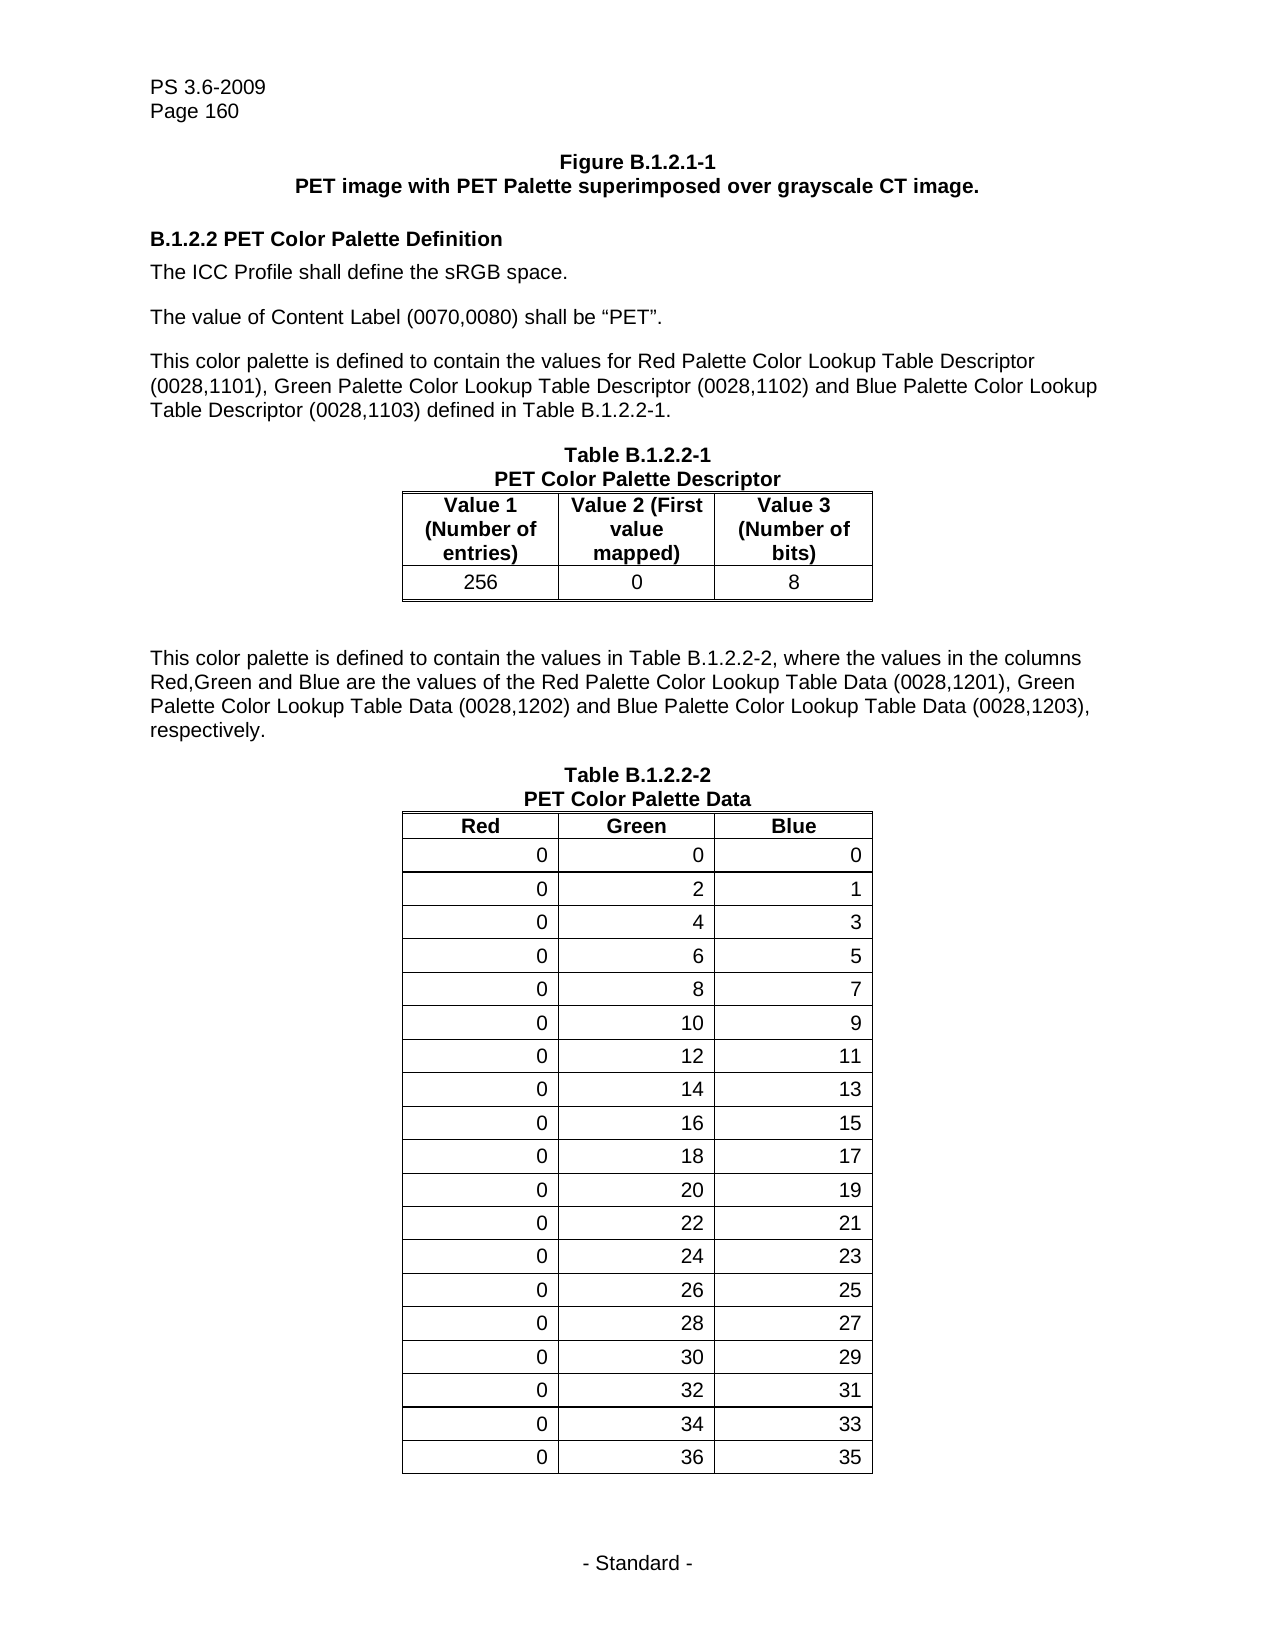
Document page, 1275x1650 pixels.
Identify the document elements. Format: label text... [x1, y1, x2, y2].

subtitle B.1.2.2 PET Color Palette Definition [150, 227, 1125, 251]
table_cell 7 [715, 973, 872, 1005]
table_cell 2 [559, 873, 714, 905]
table_cell 12 [559, 1040, 714, 1072]
table_cell 0 [403, 1107, 558, 1139]
table_cell 28 [559, 1307, 714, 1339]
table_cell 0 [403, 1140, 558, 1172]
table_header Green [559, 814, 714, 838]
table_cell 0 [403, 973, 558, 1005]
table_cell 27 [715, 1307, 872, 1339]
table_header Value 1 (Number of entries) [403, 494, 558, 565]
table_cell 0 [403, 1274, 558, 1306]
table_cell 16 [559, 1107, 714, 1139]
table_cell 0 [403, 1374, 558, 1406]
table_cell 23 [715, 1240, 872, 1273]
table_cell 0 [403, 873, 558, 905]
table_cell 5 [715, 939, 872, 972]
table_cell 9 [715, 1006, 872, 1039]
table_cell 4 [559, 906, 714, 938]
table_cell 25 [715, 1274, 872, 1306]
table_header Value 3 (Number of bits) [715, 494, 872, 565]
table_cell 0 [403, 1341, 558, 1373]
table_cell 0 [403, 1240, 558, 1273]
table_cell 33 [715, 1408, 872, 1440]
table_cell 0 [559, 839, 714, 871]
table_header Blue [715, 814, 872, 838]
table_cell 19 [715, 1174, 872, 1206]
table_cell 8 [559, 973, 714, 1005]
table_cell 22 [559, 1207, 714, 1239]
table_cell 0 [403, 1207, 558, 1239]
table_cell 35 [715, 1441, 872, 1473]
table_cell 31 [715, 1374, 872, 1406]
table_cell 0 [403, 1006, 558, 1039]
table_cell 30 [559, 1341, 714, 1373]
table_cell 11 [715, 1040, 872, 1072]
table_cell 0 [403, 1073, 558, 1106]
table_cell 0 [403, 1307, 558, 1339]
table_cell 8 [715, 566, 872, 598]
table_cell 6 [559, 939, 714, 972]
table_cell 1 [715, 873, 872, 905]
table_header Red [403, 814, 558, 838]
table_cell 0 [403, 1408, 558, 1440]
text The ICC Profile shall define the sRGB space. [150, 260, 1125, 284]
title Table B.1.2.2-2 PET Color Palette Data [150, 763, 1125, 811]
table_cell 3 [715, 906, 872, 938]
table_cell 26 [559, 1274, 714, 1306]
table_cell 0 [403, 1040, 558, 1072]
table_cell 0 [403, 1174, 558, 1206]
table_cell 0 [403, 1441, 558, 1473]
table_cell 13 [715, 1073, 872, 1106]
table_cell 24 [559, 1240, 714, 1273]
table_cell 10 [559, 1006, 714, 1039]
table_cell 14 [559, 1073, 714, 1106]
table_cell 0 [715, 839, 872, 871]
table_cell 36 [559, 1441, 714, 1473]
table_cell 21 [715, 1207, 872, 1239]
text The value of Content Label (0070,0080) shall be “PET”. [150, 304, 1125, 329]
table_cell 15 [715, 1107, 872, 1139]
table_cell 256 [403, 566, 558, 598]
table_cell 29 [715, 1341, 872, 1373]
table_cell 0 [403, 906, 558, 938]
table_header Value 2 (First value mapped) [559, 494, 714, 565]
table_cell 17 [715, 1140, 872, 1172]
text This color palette is defined to contain the values for Red Palette Color Lookup Table Descriptor (0028,1101), Green Palette Color Lookup Table Descriptor (0028,1102) and Blue Palette Color Lookup Table Descriptor (0028,1103) defined in Table B.1.2.2-1. [150, 349, 1125, 422]
title Figure B.1.2.1-1 PET image with PET Palette superimposed over grayscale CT image. [150, 150, 1125, 198]
table_cell 34 [559, 1408, 714, 1440]
table_cell 20 [559, 1174, 714, 1206]
text This color palette is defined to contain the values in Table B.1.2.2-2, where the values in the columns Red,Green and Blue are the values of the Red Palette Color Lookup Table Data (0028,1201), Green Palette Color Lookup Table Data (0028,1202) and Blue Palette Color Lookup Table Data (0028,1203), respectively. [150, 646, 1125, 742]
title Table B.1.2.2-1 PET Color Palette Descriptor [150, 442, 1125, 491]
table_cell 0 [559, 566, 714, 598]
table_cell 0 [403, 939, 558, 972]
table_cell 32 [559, 1374, 714, 1406]
table_cell 0 [403, 839, 558, 871]
table_cell 18 [559, 1140, 714, 1172]
